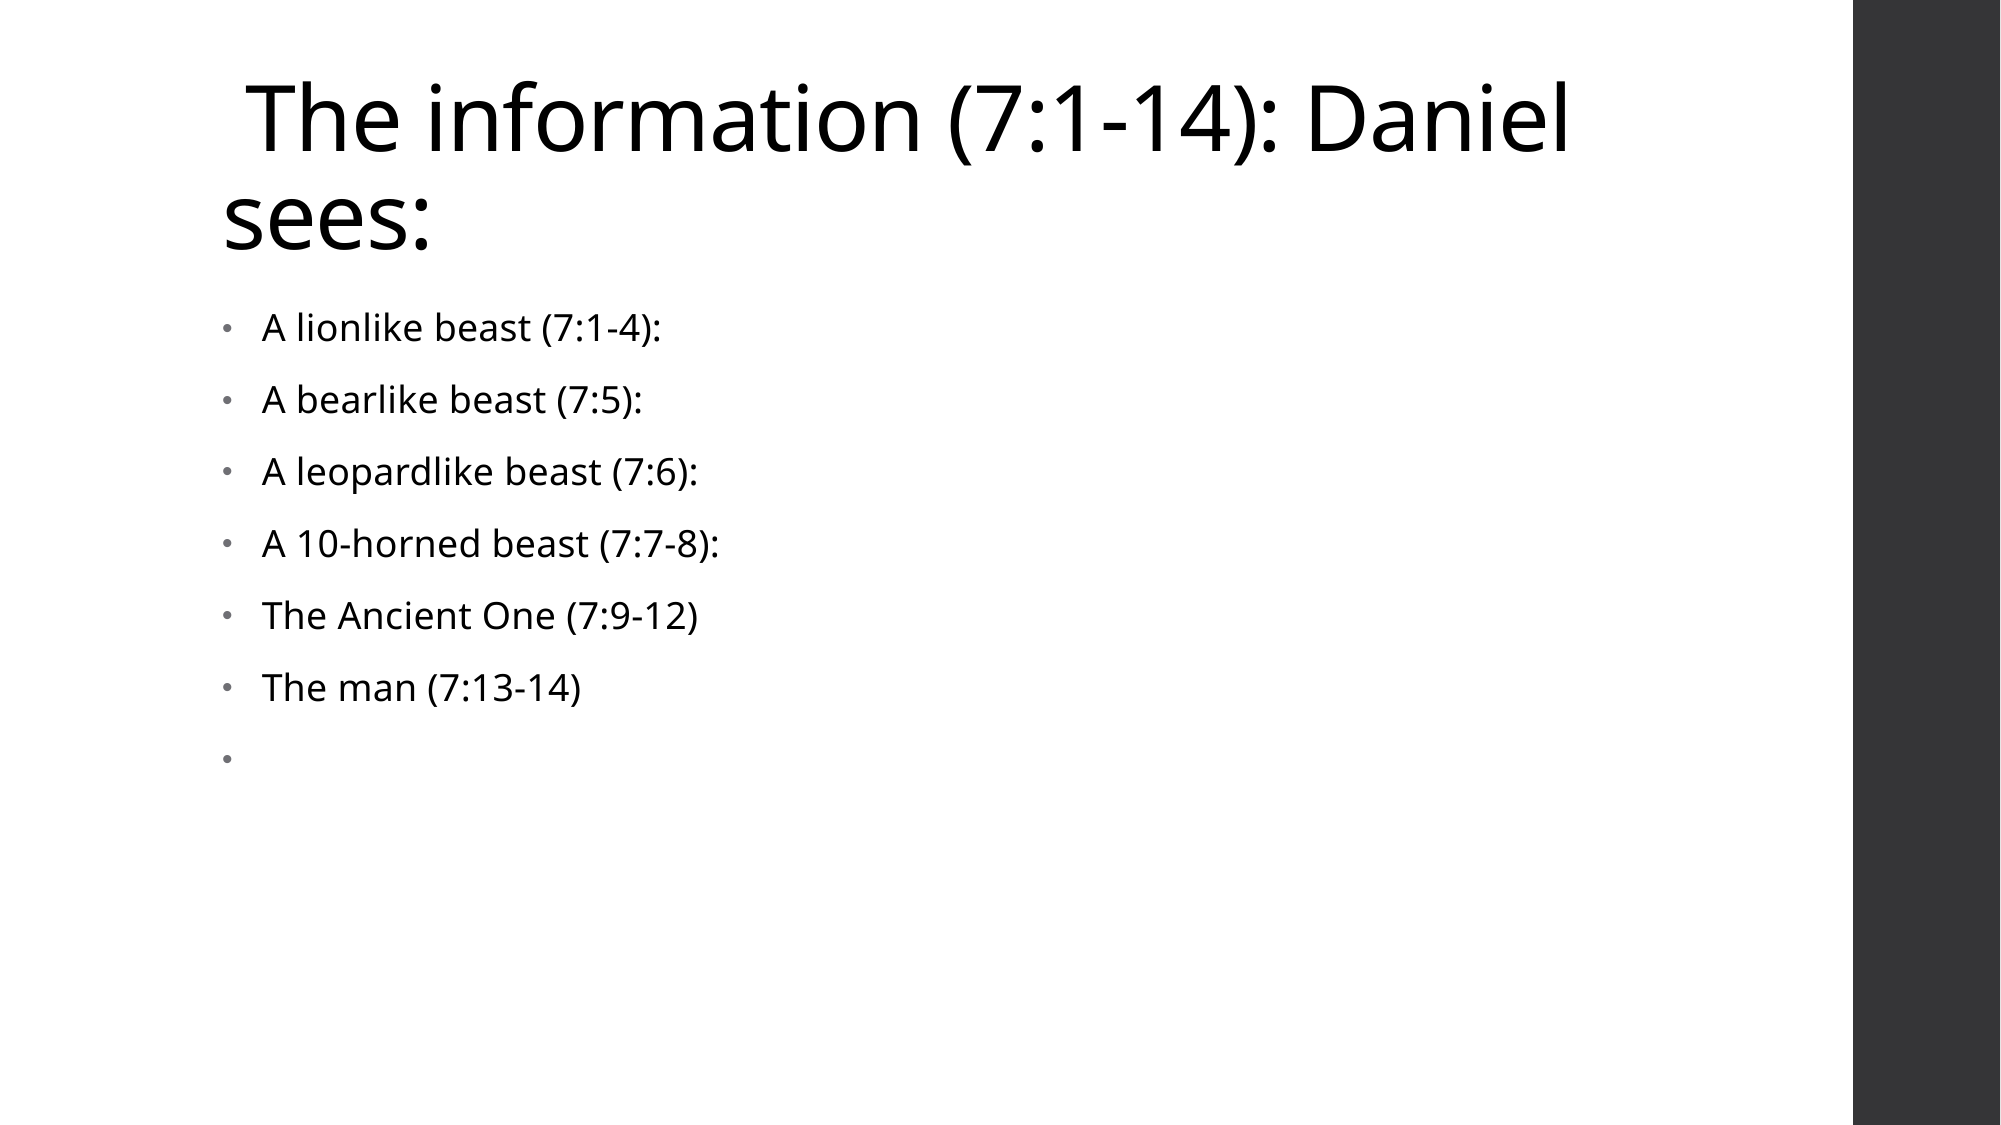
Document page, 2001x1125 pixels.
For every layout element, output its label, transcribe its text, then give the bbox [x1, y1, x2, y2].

title The information (7:1-14): Daniel sees: [206, 60, 1797, 278]
list A lionlike beast (7:1-4): A bearlike beast (7:5): A leopardlike beast (7:6): A 10-horned beast (7:7-8): The Ancient One (7:9-12) The man (7:13-14) [206, 299, 1617, 1014]
